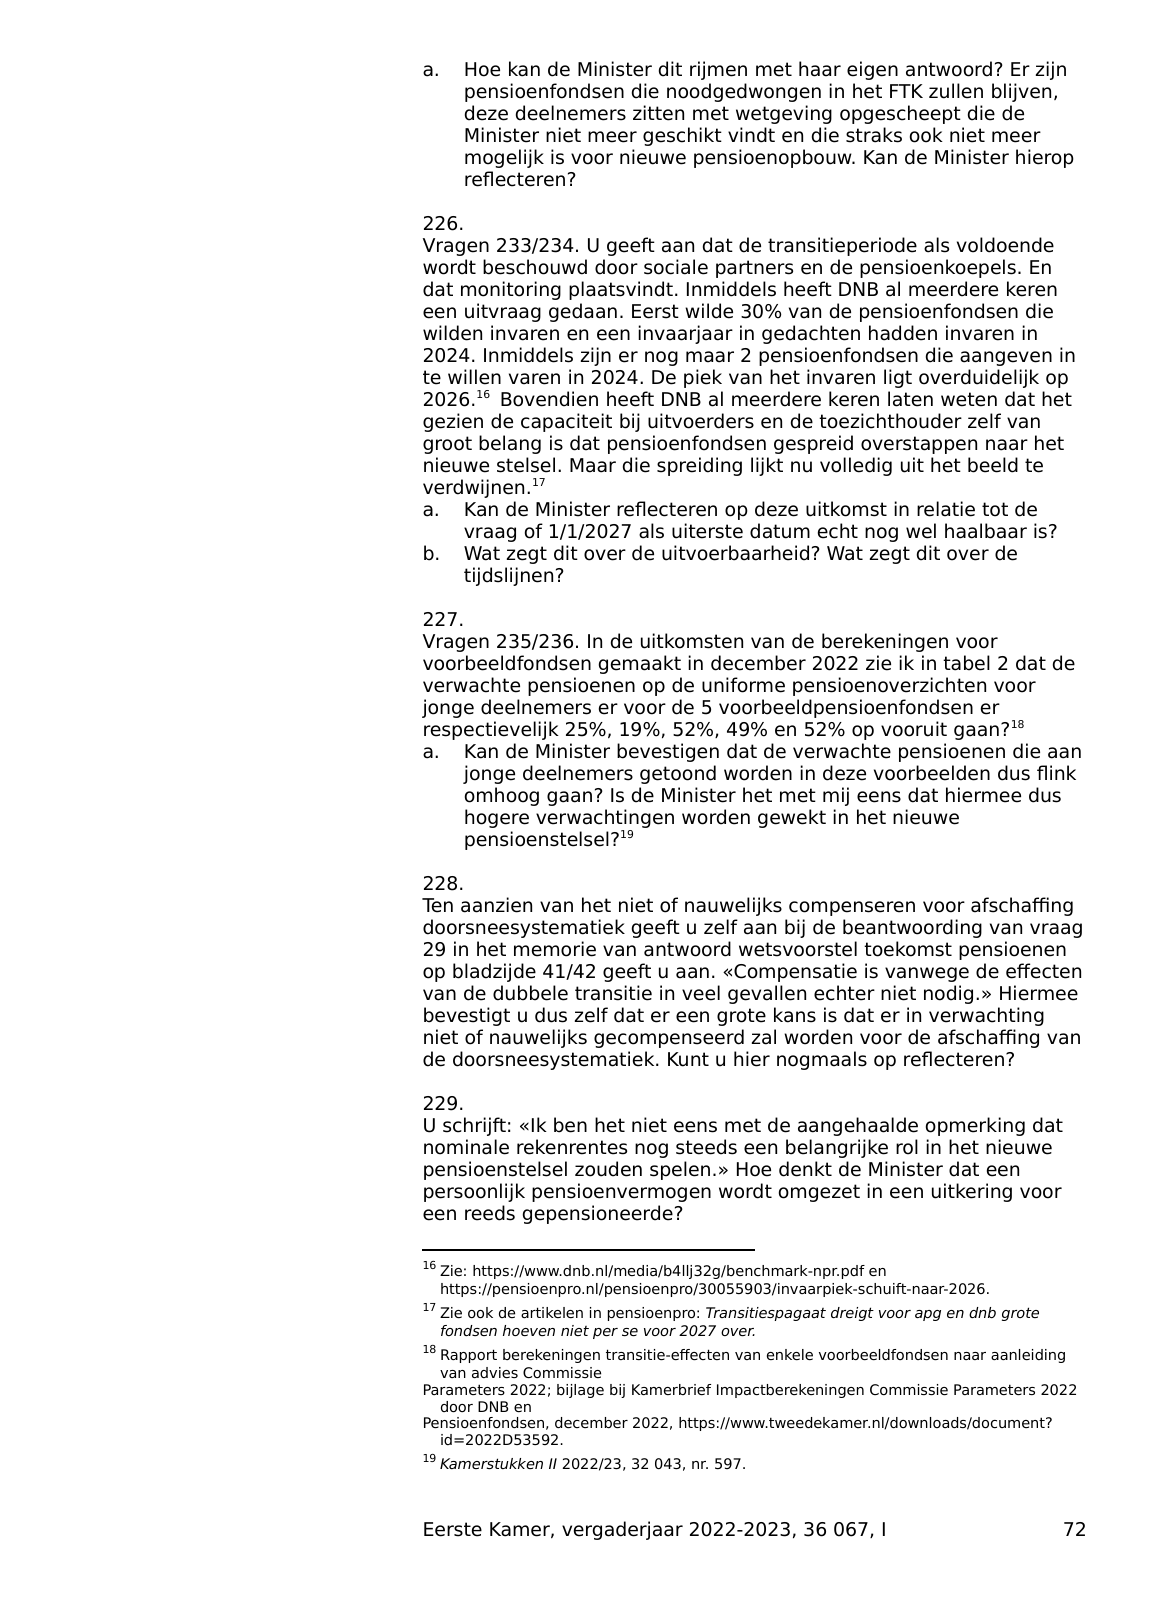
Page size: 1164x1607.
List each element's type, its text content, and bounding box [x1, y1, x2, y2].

text Pensioenfondsen, december 2022, https://www.tweedekamer.nl/downloads/document?id=2022D53592. [422, 1416, 1087, 1449]
text Ten aanzien van het niet of nauwelijks compenseren voor afschaffing doorsneesystematiek geeft u zelf aan bij de beantwoording van vraag 29 in het memorie van antwoord wetsvoorstel toekomst pensioenen op bladzijde 41/42 geeft u aan. «Compensatie is vanwege de effecten van de dubbele transitie in veel gevallen echter niet nodig.» Hiermee bevestigt u dus zelf dat er een grote kans is dat er in verwachting niet of nauwelijks gecompenseerd zal worden voor de afschaffing van de doorsneesystematiek. Kunt u hier nogmaals op reflecteren? [422, 895, 1087, 1071]
text Rapport berekeningen transitie-effecten van enkele voorbeeldfondsen naar aanleiding van advies Commissie [422, 1343, 1087, 1382]
text 227. [422, 609, 1087, 631]
text U schrijft: «Ik ben het niet eens met de aangehaalde opmerking dat nominale rekenrentes nog steeds een belangrijke rol in het nieuwe pensioenstelsel zouden spelen.» Hoe denkt de Minister dat een persoonlijk pensioenvermogen wordt omgezet in een uitkering voor een reeds gepensioneerde? [422, 1115, 1087, 1225]
text 228. [422, 873, 1087, 895]
text a. Kan de Minister bevestigen dat de verwachte pensioenen die aan jonge deelnemers getoond worden in deze voorbeelden dus flink omhoog gaan? Is de Minister het met mij eens dat hiermee dus hogere verwachtingen worden gewekt in het nieuwe pensioenstelsel? [422, 741, 1087, 851]
text Zie: https://www.dnb.nl/media/b4llj32g/benchmark-npr.pdf en https://pensioenpro.nl/pensioenpro/30055903/invaarpiek-schuift-naar-2026. [422, 1259, 1087, 1298]
text Kamerstukken II 2022/23, 32 043, nr. 597. [422, 1452, 1087, 1474]
text a. Kan de Minister reflecteren op deze uitkomst in relatie tot de vraag of 1/1/2027 als uiterste datum echt nog wel haalbaar is? [422, 499, 1087, 543]
text Zie ook de artikelen in pensioenpro: Transitiespagaat dreigt voor apg en dnb grote fondsen hoeven niet per se voor 2027 over. [422, 1301, 1087, 1340]
text 229. [422, 1093, 1087, 1115]
text Vragen 235/236. In de uitkomsten van de berekeningen voor voorbeeldfondsen gemaakt in december 2022 zie ik in tabel 2 dat de verwachte pensioenen op de uniforme pensioenoverzichten voor jonge deelnemers er voor de 5 voorbeeldpensioenfondsen er respectievelijk 25%, 19%, 52%, 49% en 52% op vooruit gaan? [422, 631, 1087, 741]
text b. Wat zegt dit over de uitvoerbaarheid? Wat zegt dit over de tijdslijnen? [422, 543, 1087, 587]
text Vragen 233/234. U geeft aan dat de transitieperiode als voldoende wordt beschouwd door sociale partners en de pensioenkoepels. En dat monitoring plaatsvindt. Inmiddels heeft DNB al meerdere keren een uitvraag gedaan. Eerst wilde 30% van de pensioenfondsen die wilden invaren en een invaarjaar in gedachten hadden invaren in 2024. Inmiddels zijn er nog maar 2 pensioenfondsen die aangeven in te willen varen in 2024. De piek van het invaren ligt overduidelijk op 2026. Bovendien heeft DNB al meerdere keren laten weten dat het gezien de capaciteit bij uitvoerders en de toezichthouder zelf van groot belang is dat pensioenfondsen gespreid overstappen naar het nieuwe stelsel. Maar die spreiding lijkt nu volledig uit het beeld te verdwijnen. [422, 235, 1087, 499]
text a. Hoe kan de Minister dit rijmen met haar eigen antwoord? Er zijn pensioenfondsen die noodgedwongen in het FTK zullen blijven, deze deelnemers zitten met wetgeving opgescheept die de Minister niet meer geschikt vindt en die straks ook niet meer mogelijk is voor nieuwe pensioenopbouw. Kan de Minister hierop reflecteren? [422, 59, 1087, 191]
text 226. [422, 213, 1087, 235]
text Parameters 2022; bijlage bij Kamerbrief Impactberekeningen Commissie Parameters 2022 door DNB en [422, 1382, 1087, 1416]
